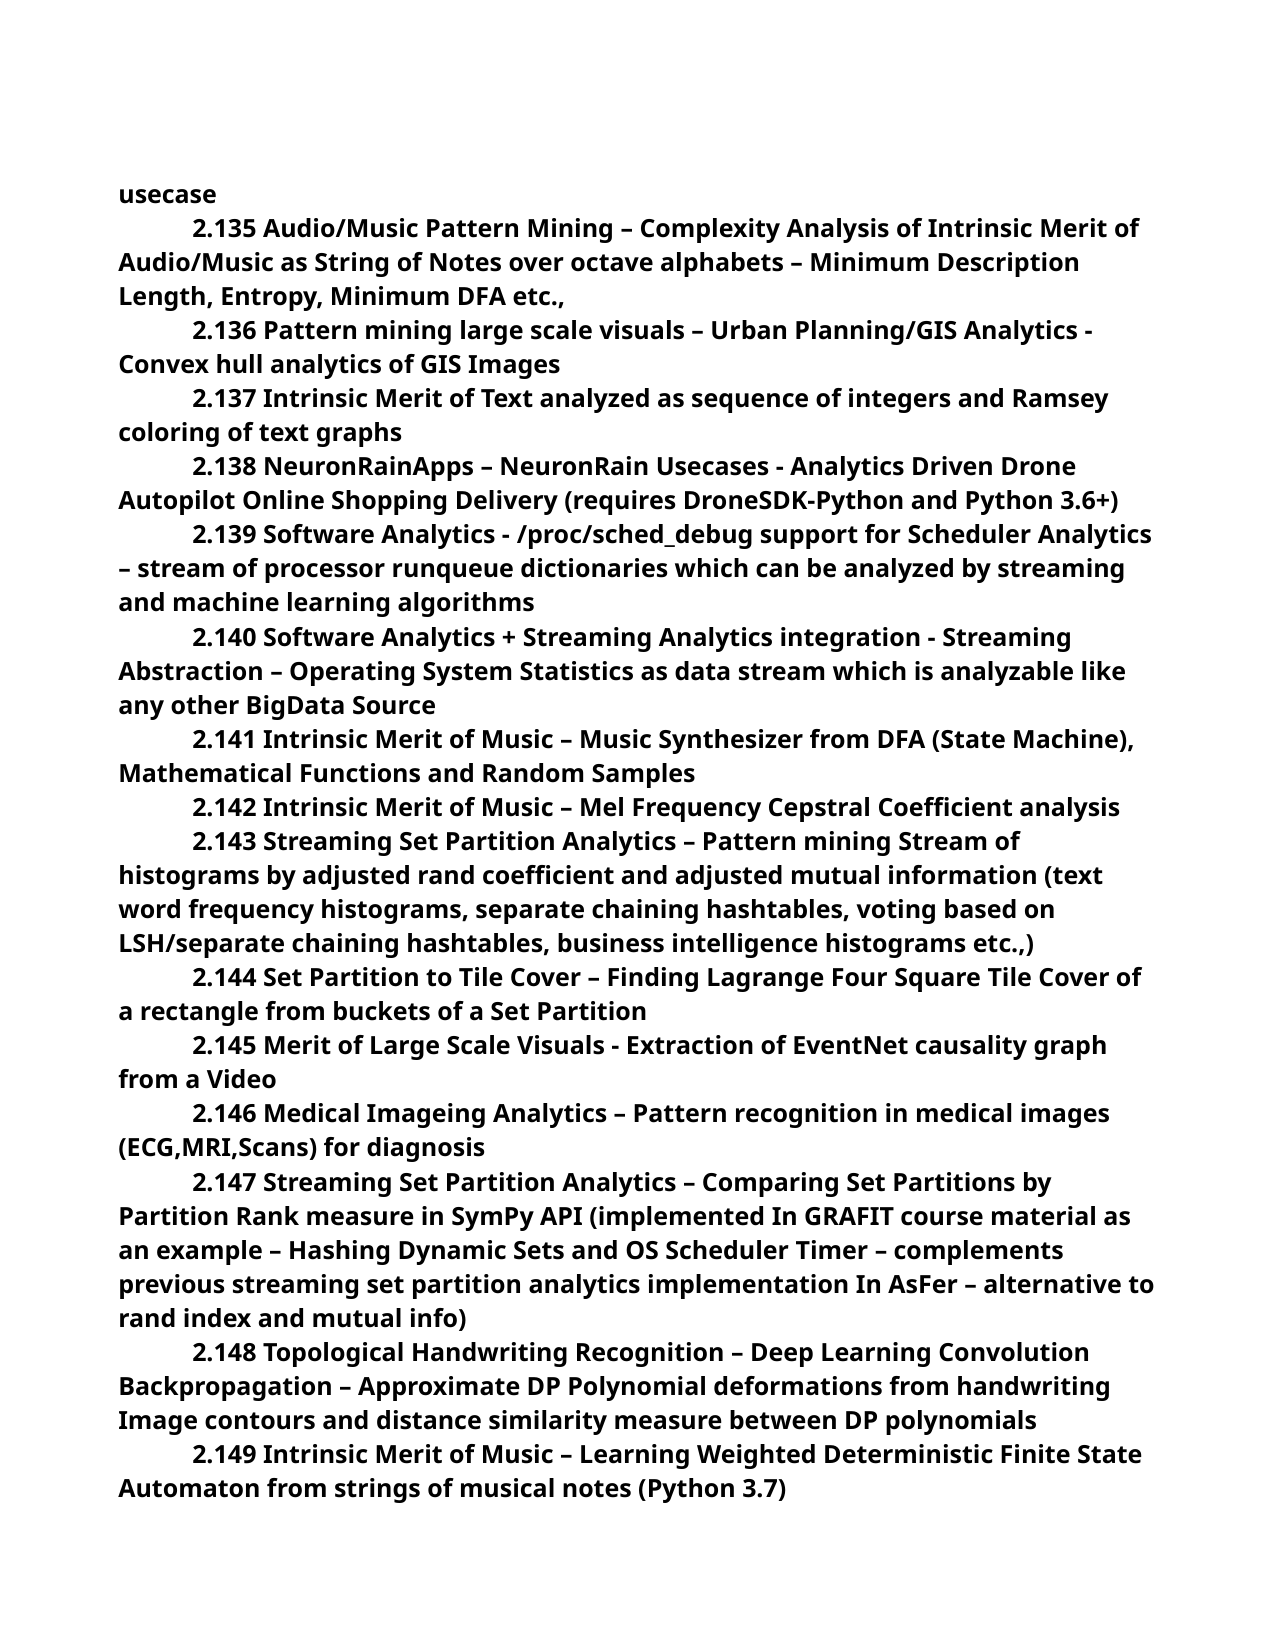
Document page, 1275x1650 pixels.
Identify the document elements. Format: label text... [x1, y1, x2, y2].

text 2.148 Topological Handwriting Recognition – Deep Learning Convolution Backpropagation – Approximate DP Polynomial deformations from handwriting Image contours and distance similarity measure between DP polynomials [118, 1334, 1157, 1437]
text 2.149 Intrinsic Merit of Music – Learning Weighted Deterministic Finite State Automaton from strings of musical notes (Python 3.7) [118, 1437, 1157, 1505]
text 2.137 Intrinsic Merit of Text analyzed as sequence of integers and Ramsey coloring of text graphs [118, 381, 1157, 449]
text 2.146 Medical Imageing Analytics – Pattern recognition in medical images (ECG,MRI,Scans) for diagnosis [118, 1096, 1157, 1164]
text 2.139 Software Analytics - /proc/sched_debug support for Scheduler Analytics – stream of processor runqueue dictionaries which can be analyzed by streaming and machine learning algorithms [118, 517, 1157, 619]
text 2.144 Set Partition to Tile Cover – Finding Lagrange Four Square Tile Cover of a rectangle from buckets of a Set Partition [118, 960, 1157, 1028]
text 2.142 Intrinsic Merit of Music – Mel Frequency Cepstral Coefficient analysis [118, 789, 1157, 823]
text 2.147 Streaming Set Partition Analytics – Comparing Set Partitions by Partition Rank measure in SymPy API (implemented In GRAFIT course material as an example – Hashing Dynamic Sets and OS Scheduler Timer – complements previous streaming set partition analytics implementation In AsFer – alternative to rand index and mutual info) [118, 1164, 1157, 1334]
text 2.140 Software Analytics + Streaming Analytics integration - Streaming Abstraction – Operating System Statistics as data stream which is analyzable like any other BigData Source [118, 619, 1157, 721]
text usecase [118, 176, 1157, 210]
text 2.141 Intrinsic Merit of Music – Music Synthesizer from DFA (State Machine), Mathematical Functions and Random Samples [118, 721, 1157, 789]
text 2.145 Merit of Large Scale Visuals - Extraction of EventNet causality graph from a Video [118, 1028, 1157, 1096]
text 2.136 Pattern mining large scale visuals – Urban Planning/GIS Analytics - Convex hull analytics of GIS Images [118, 313, 1157, 381]
text 2.143 Streaming Set Partition Analytics – Pattern mining Stream of histograms by adjusted rand coefficient and adjusted mutual information (text word frequency histograms, separate chaining hashtables, voting based on LSH/separate chaining hashtables, business intelligence histograms etc.,) [118, 823, 1157, 960]
text 2.135 Audio/Music Pattern Mining – Complexity Analysis of Intrinsic Merit of Audio/Music as String of Notes over octave alphabets – Minimum Description Length, Entropy, Minimum DFA etc., [118, 210, 1157, 313]
text 2.138 NeuronRainApps – NeuronRain Usecases - Analytics Driven Drone Autopilot Online Shopping Delivery (requires DroneSDK-Python and Python 3.6+) [118, 449, 1157, 517]
